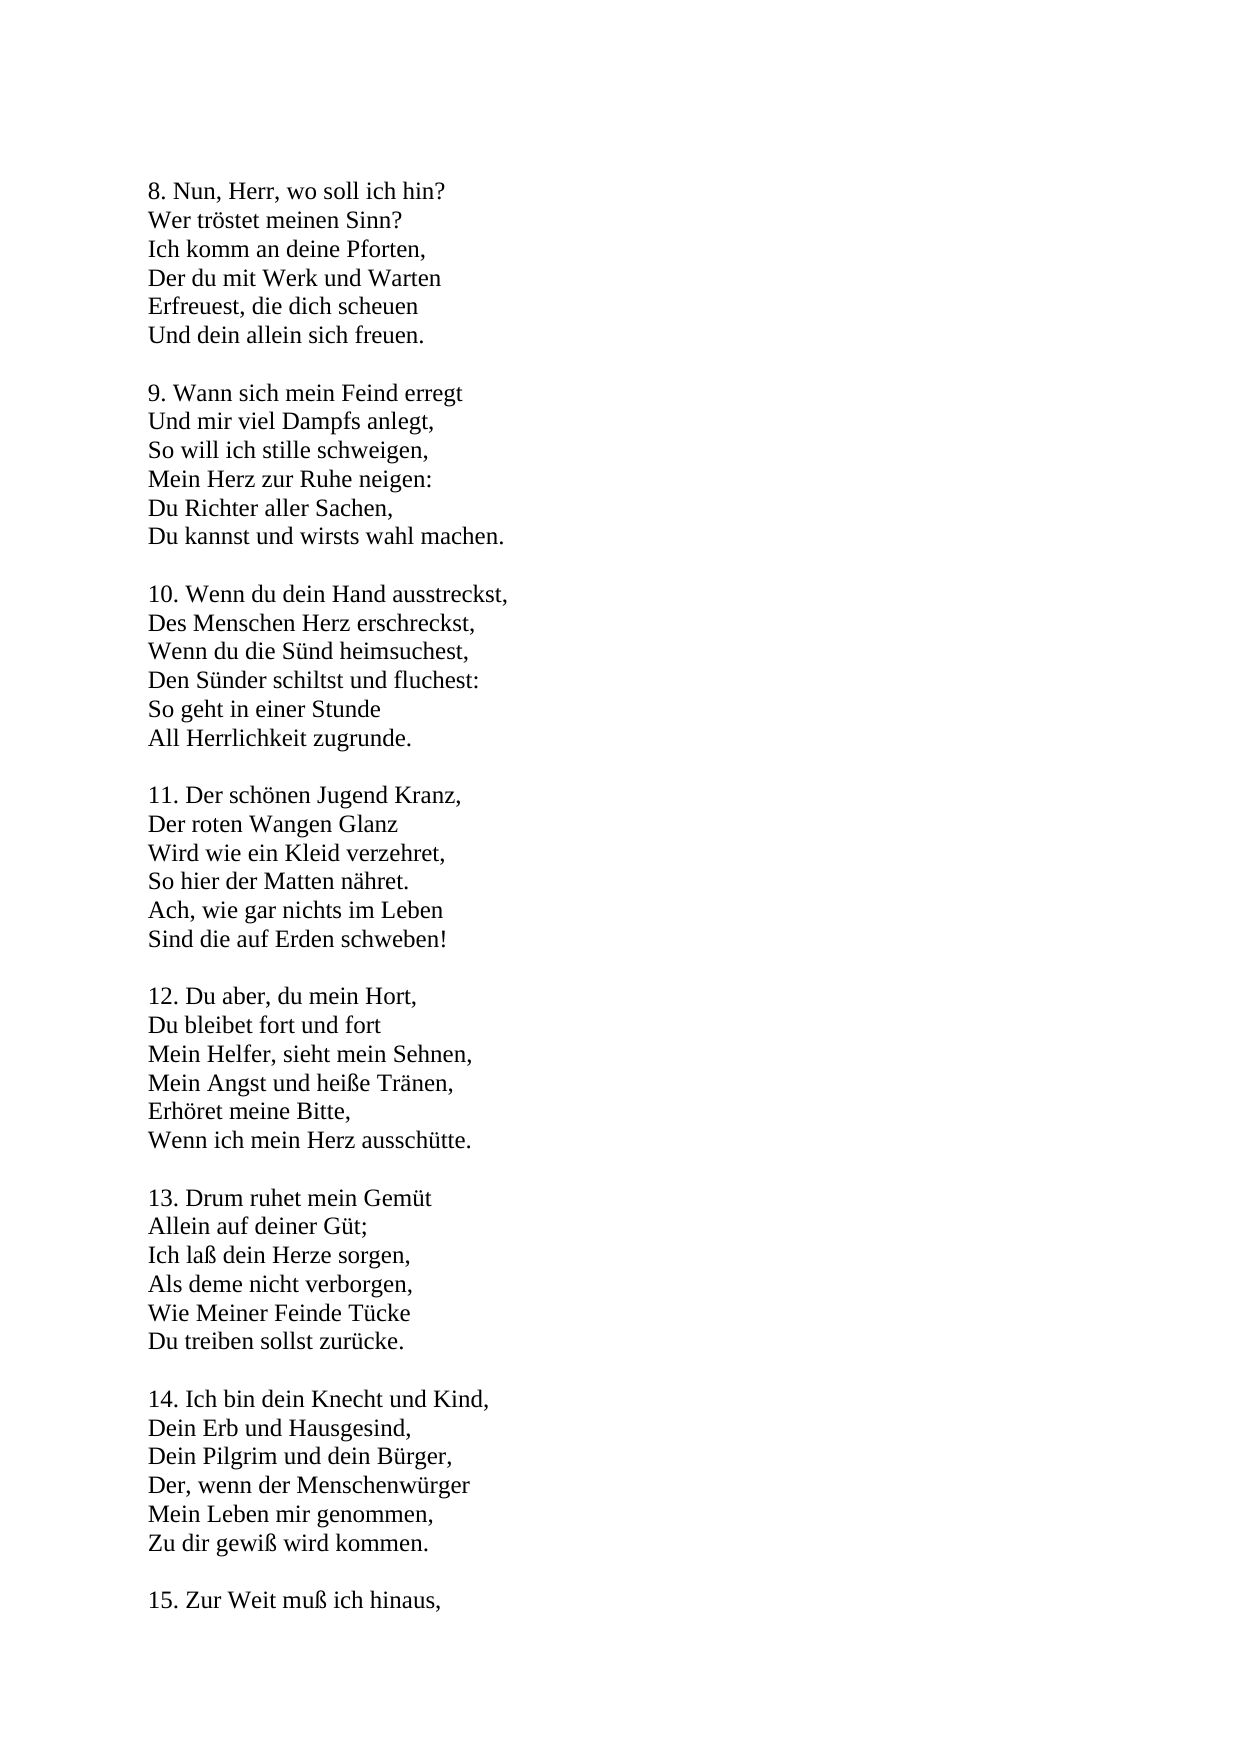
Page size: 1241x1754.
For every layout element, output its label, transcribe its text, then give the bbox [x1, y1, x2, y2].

text 9. Wann sich mein Feind erregt [148, 378, 1093, 406]
text Wenn ich mein Herz ausschütte. [148, 1125, 1093, 1154]
text 14. Ich bin dein Knecht und Kind, [148, 1384, 1093, 1413]
text 12. Du aber, du mein Hort, [148, 981, 1093, 1010]
text 10. Wenn du dein Hand ausstreckst, [148, 579, 1093, 608]
text Du treiben sollst zurücke. [148, 1326, 1093, 1355]
text Und dein allein sich freuen. [148, 320, 1093, 349]
text Du bleibet fort und fort [148, 1010, 1093, 1039]
text Mein Leben mir genommen, [148, 1499, 1093, 1528]
text Dein Pilgrim und dein Bürger, [148, 1441, 1093, 1470]
text Du kannst und wirsts wahl machen. [148, 521, 1093, 550]
text Und mir viel Dampfs anlegt, [148, 406, 1093, 435]
text 8. Nun, Herr, wo soll ich hin? [148, 176, 1093, 205]
text Dein Erb und Hausgesind, [148, 1413, 1093, 1441]
text Mein Helfer, sieht mein Sehnen, [148, 1039, 1093, 1068]
text Wie Meiner Feinde Tücke [148, 1298, 1093, 1326]
text Mein Angst und heiße Tränen, [148, 1068, 1093, 1096]
text Wenn du die Sünd heimsuchest, [148, 636, 1093, 665]
text Den Sünder schiltst und fluchest: [148, 665, 1093, 694]
text All Herrlichkeit zugrunde. [148, 723, 1093, 751]
text So hier der Matten nähret. [148, 866, 1093, 895]
text Erfreuest, die dich scheuen [148, 291, 1093, 320]
text Allein auf deiner Güt; [148, 1211, 1093, 1240]
text Der, wenn der Menschenwürger [148, 1470, 1093, 1499]
text Mein Herz zur Ruhe neigen: [148, 464, 1093, 493]
text So geht in einer Stunde [148, 694, 1093, 723]
text Zu dir gewiß wird kommen. [148, 1528, 1093, 1556]
text Sind die auf Erden schweben! [148, 924, 1093, 953]
text So will ich stille schweigen, [148, 435, 1093, 464]
text Wer tröstet meinen Sinn? [148, 205, 1093, 234]
text Des Menschen Herz erschreckst, [148, 608, 1093, 636]
text Als deme nicht verborgen, [148, 1269, 1093, 1298]
text Wird wie ein Kleid verzehret, [148, 838, 1093, 866]
text Erhöret meine Bitte, [148, 1096, 1093, 1125]
text Ach, wie gar nichts im Leben [148, 895, 1093, 924]
text 11. Der schönen Jugend Kranz, [148, 780, 1093, 809]
text Ich komm an deine Pforten, [148, 234, 1093, 263]
text Der du mit Werk und Warten [148, 263, 1093, 291]
text 15. Zur Weit muß ich hinaus, [148, 1585, 1093, 1614]
text Du Richter aller Sachen, [148, 493, 1093, 521]
text Ich laß dein Herze sorgen, [148, 1240, 1093, 1269]
text Der roten Wangen Glanz [148, 809, 1093, 838]
text 13. Drum ruhet mein Gemüt [148, 1183, 1093, 1211]
